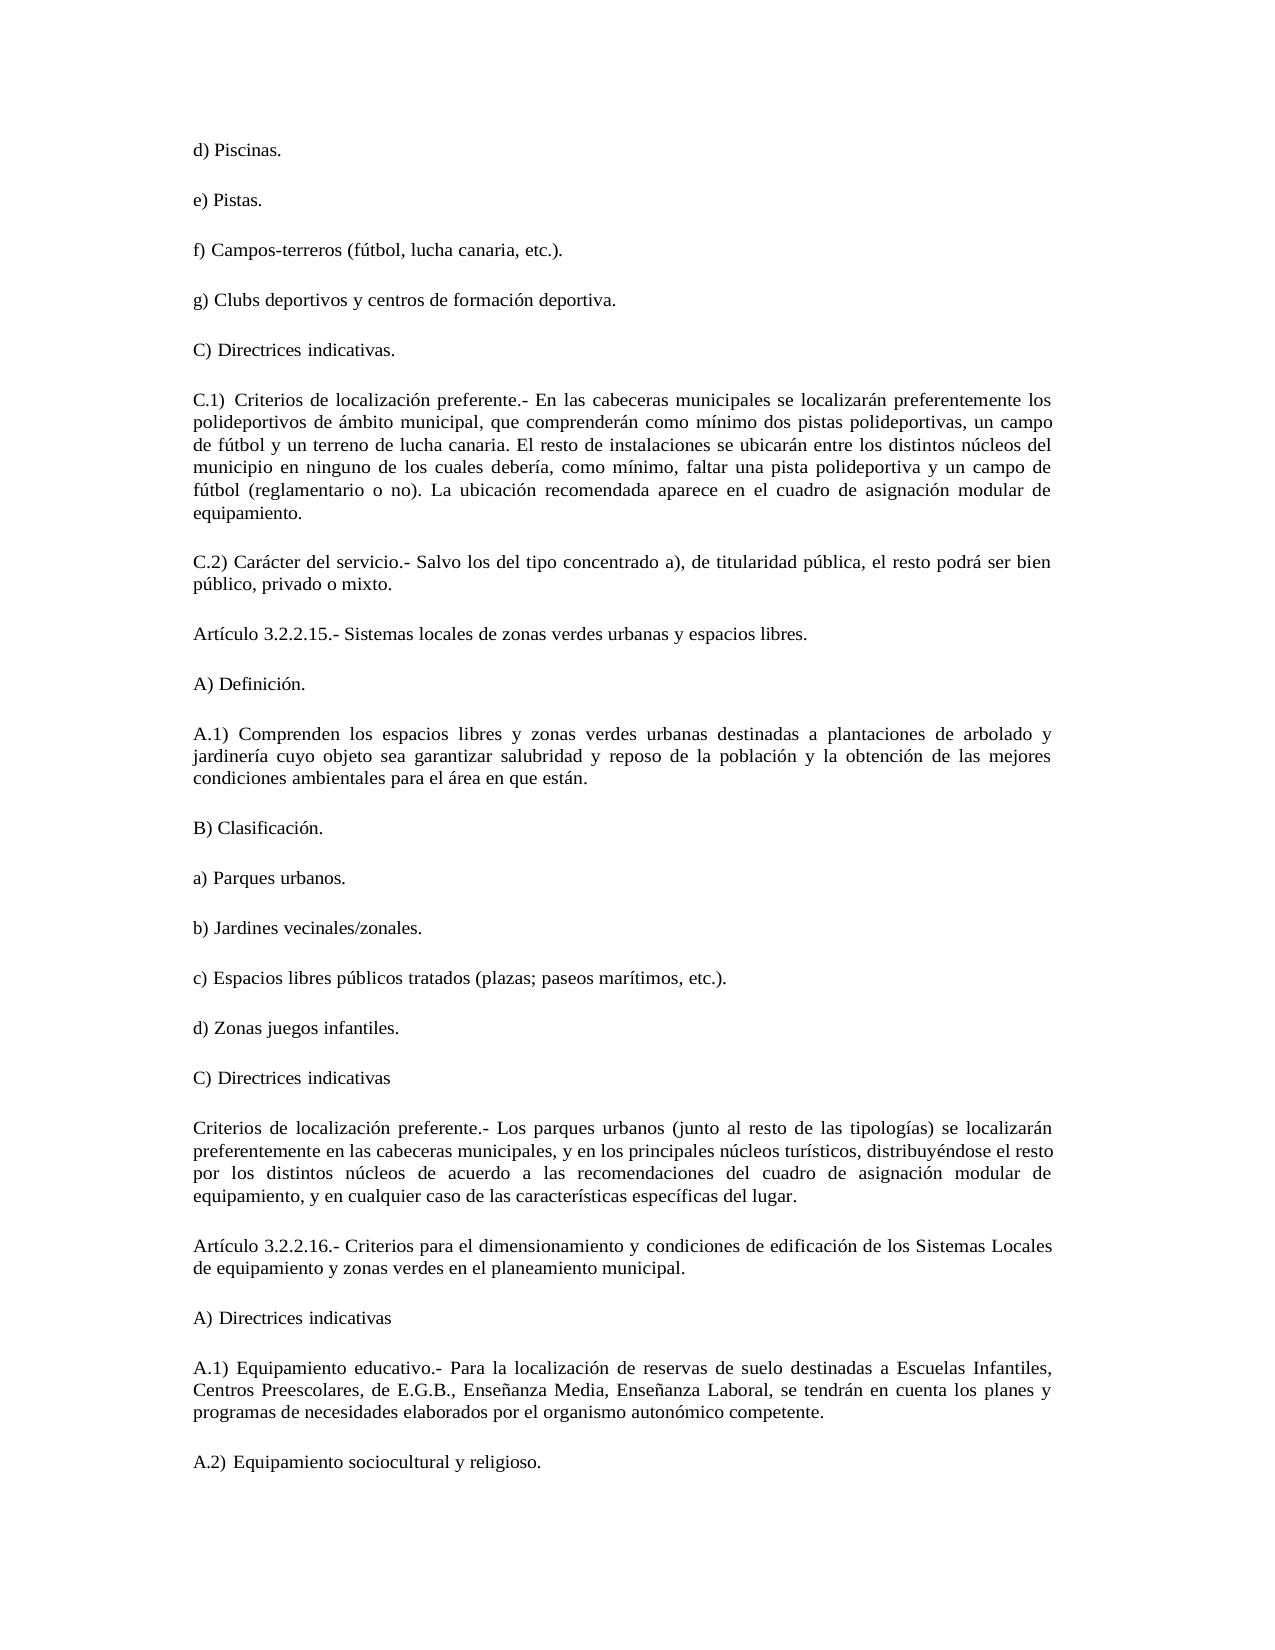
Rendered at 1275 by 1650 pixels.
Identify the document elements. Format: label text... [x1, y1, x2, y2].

list Criterios de localización preferente.- En las cabeceras municipales se localizarán preferentemente los polideportivos de ámbito municipal, que comprenderán como mínimo dos pistas polideportivas, un campo de fútbol y un terreno de lucha canaria. El resto de instalaciones se ubicarán entre los distintos núcleos del municipio en ninguno de los cuales debería, como mínimo, faltar una pista polideportiva y un campo de fútbol (reglamentario o no). La ubicación recomendada aparece en el cuadro de asignación modular de equipamiento. [193, 388, 1054, 523]
text Artículo 3.2.2.16.- Criterios para el dimensionamiento y condiciones de edificación de los Sistemas Locales de equipamiento y zonas verdes en el planeamiento municipal. [193, 1234, 1053, 1278]
list Directrices indicativas [193, 1067, 1096, 1089]
list Definición. [193, 673, 1096, 695]
text Criterios de localización preferente.- Los parques urbanos (junto al resto de las tipologías) se localizarán preferentemente en las cabeceras municipales, y en los principales núcleos turísticos, distribuyéndose el resto por los distintos núcleos de acuerdo a las recomendaciones del cuadro de asignación modular de equipamiento, y en cualquier caso de las características específicas del lugar. [193, 1117, 1053, 1206]
list Equipamiento educativo.- Para la localización de reservas de suelo destinadas a Escuelas Infantiles, Centros Preescolares, de E.G.B., Enseñanza Media, Enseñanza Laboral, se tendrán en cuenta los planes y programas de necesidades elaborados por el organismo autonómico competente. [193, 1357, 1054, 1423]
list Espacios libres públicos tratados (plazas; paseos marítimos, etc.). [193, 967, 1096, 989]
list Directrices indicativas. [193, 339, 1096, 360]
list Clasificación. [193, 817, 1096, 839]
list Jardines vecinales/zonales. [193, 917, 1096, 939]
list Zonas juegos infantiles. [193, 1017, 1096, 1039]
list Campos-terreros (fútbol, lucha canaria, etc.). [193, 239, 1096, 260]
list Parques urbanos. [193, 867, 1096, 889]
list Comprenden los espacios libres y zonas verdes urbanas destinadas a plantaciones de arbolado y jardinería cuyo objeto sea garantizar salubridad y reposo de la población y la obtención de las mejores condiciones ambientales para el área en que están. [193, 723, 1054, 789]
list Pistas. [193, 188, 1096, 210]
text Artículo 3.2.2.15.- Sistemas locales de zonas verdes urbanas y espacios libres. [193, 623, 1096, 644]
list Equipamiento sociocultural y religioso. [193, 1451, 1096, 1472]
list Clubs deportivos y centros de formación deportiva. [193, 289, 1096, 310]
list Piscinas. [193, 139, 1096, 160]
list Directrices indicativas [193, 1307, 1096, 1328]
list Carácter del servicio.- Salvo los del tipo concentrado a), de titularidad pública, el resto podrá ser bien público, privado o mixto. [193, 551, 1053, 595]
